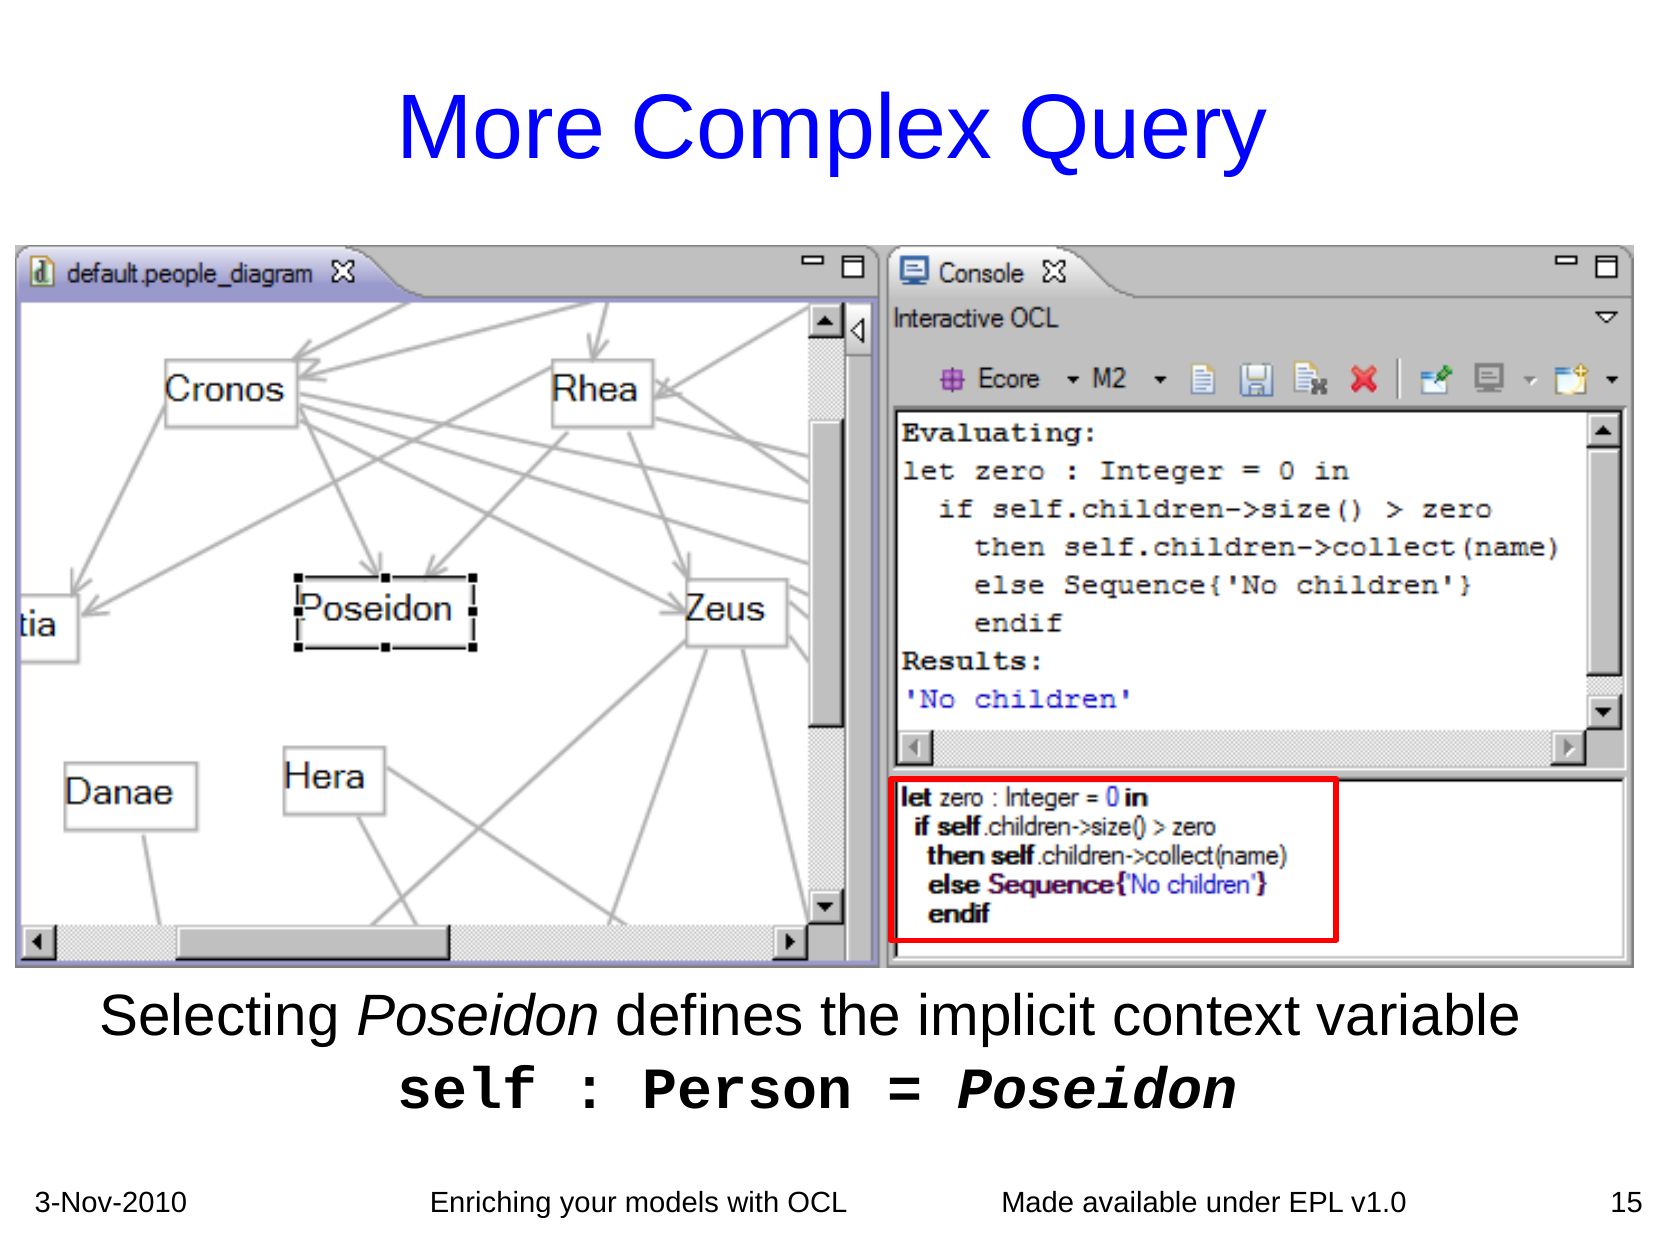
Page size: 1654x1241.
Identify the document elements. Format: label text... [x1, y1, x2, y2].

title More Complex Query [88, 23, 1577, 231]
picture [15, 245, 1634, 968]
list Selecting Poseidon defines the implicit context variable self : Person = Poseidon [99, 968, 1536, 1177]
